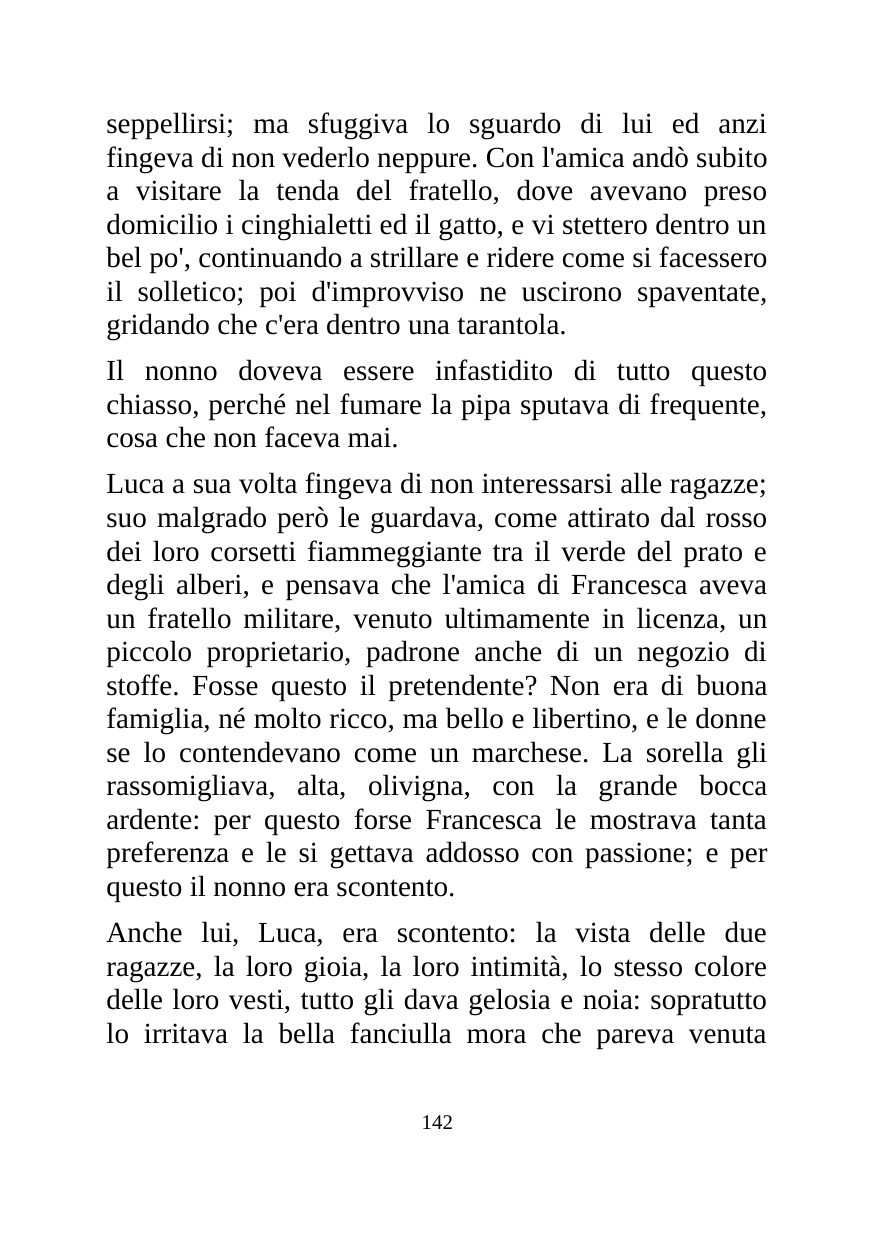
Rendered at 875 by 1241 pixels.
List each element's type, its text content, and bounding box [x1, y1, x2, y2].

text Anche lui, Luca, era scontento: la vista delle due ragazze, la loro gioia, la loro intimità, lo stesso colore delle loro vesti, tutto gli dava gelosia e noia: sopratutto lo irritava la bella fanciulla mora che pareva venuta [106, 915, 768, 1049]
text seppellirsi; ma sfuggiva lo sguardo di lui ed anzi fingeva di non vederlo neppure. Con l'amica andò subito a visitare la tenda del fratello, dove avevano preso domicilio i cinghialetti ed il gatto, e vi stettero dentro un bel po', continuando a strillare e ridere come si facessero il solletico; poi d'improvviso ne uscirono spaventate, gridando che c'era dentro una tarantola. [106, 106, 768, 341]
text Il nonno doveva essere infastidito di tutto questo chiasso, perché nel fumare la pipa sputava di frequente, cosa che non faceva mai. [106, 353, 768, 454]
text Luca a sua volta fingeva di non interessarsi alle ragazze; suo malgrado però le guardava, come attirato dal rosso dei loro corsetti fiammeggiante tra il verde del prato e degli alberi, e pensava che l'amica di Francesca aveva un fratello militare, venuto ultimamente in licenza, un piccolo proprietario, padrone anche di un negozio di stoffe. Fosse questo il pretendente? Non era di buona famiglia, né molto ricco, ma bello e libertino, e le donne se lo contendevano come un marchese. La sorella gli rassomigliava, alta, olivigna, con la grande bocca ardente: per questo forse Francesca le mostrava tanta preferenza e le si gettava addosso con passione; e per questo il nonno era scontento. [106, 467, 768, 903]
